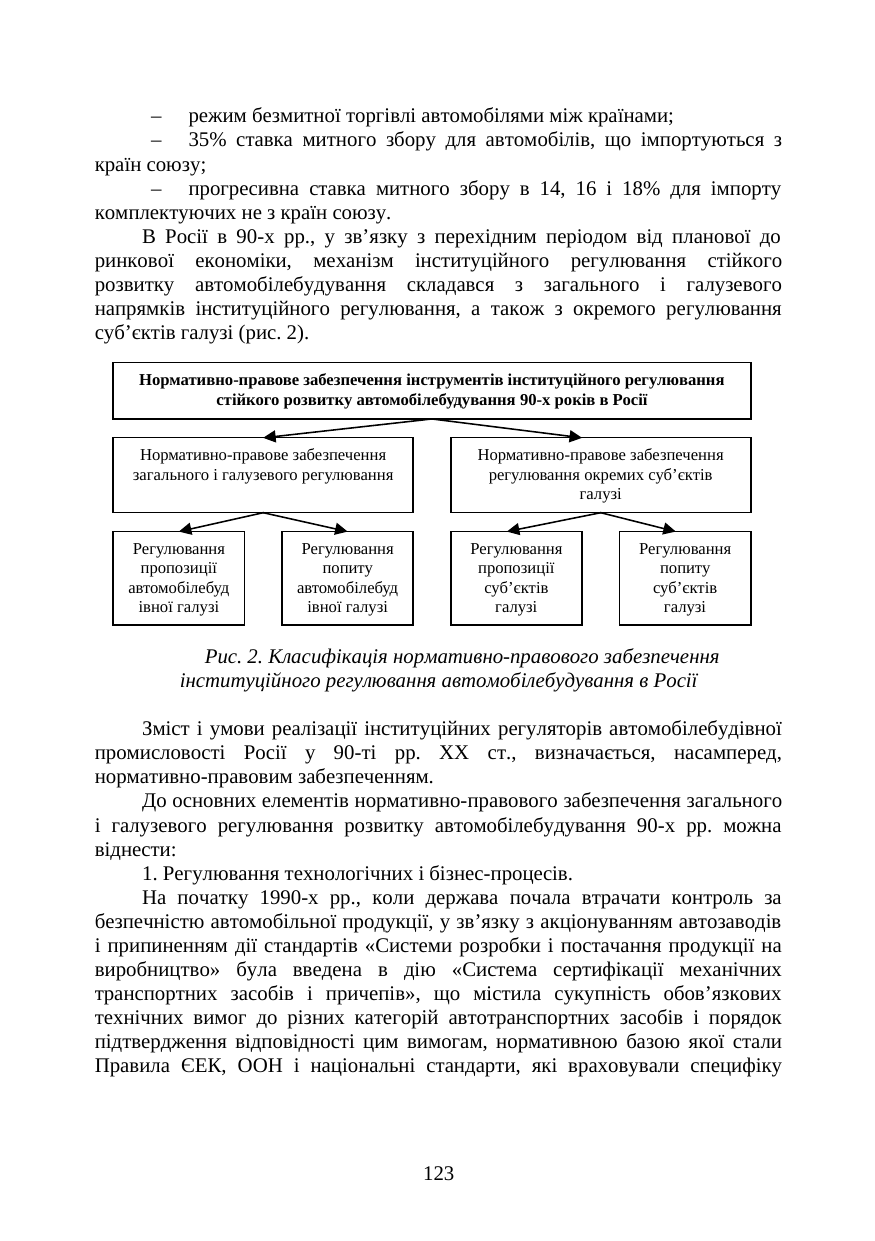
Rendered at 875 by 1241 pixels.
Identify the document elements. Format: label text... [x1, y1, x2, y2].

list прогресивна ставка митного збору в 14, 16 і 18% для імпорту комплектуючих не з країн союзу. [94, 176, 782, 224]
text В Росії в 90-х рр., у зв’язку з перехідним періодом від планової до ринкової економіки, механізм інституційного регулювання стійкого розвитку автомобілебудування складався з загального і галузевого напрямків інституційного регулювання, а також з окремого регулювання суб’єктів галузі (рис. 2). [94, 224, 782, 344]
text На початку 1990-х рр., коли держава почала втрачати контроль за безпечністю автомобільної продукції, у зв’язку з акціонуванням автозаводів і припиненням дії стандартів «Системи розробки і постачання продукції на виробництво» була введена в дію «Система сертифікації механічних транспортних засобів і причепів», що містила сукупність обов’язкових технічних вимог до різних категорій автотранспортних засобів і порядок підтвердження відповідності цим вимогам, нормативною базою якої стали Правила ЄЕК, ООН і національні стандарти, які враховували специфіку [94, 885, 782, 1077]
text 1. Регулювання технологічних і бізнес-процесів. [94, 861, 782, 885]
text Зміст і умови реалізації інституційних регуляторів автомобілебудівної промисловості Росії у 90-ті рр. ХХ ст., визначається, насамперед, нормативно-правовим забезпеченням. [94, 716, 782, 788]
text До основних елементів нормативно-правового забезпечення загального і галузевого регулювання розвитку автомобілебудування 90-х рр. можна віднести: [94, 788, 782, 861]
list режим безмитної торгівлі автомобілями між країнами; [94, 103, 782, 127]
list 35% ставка митного збору для автомобілів, що імпортуються з країн союзу; [94, 127, 782, 176]
text Рис. 2. Класифікація нормативно-правового забезпечення інституційного регулювання автомобілебудування в Росії [94, 644, 782, 692]
